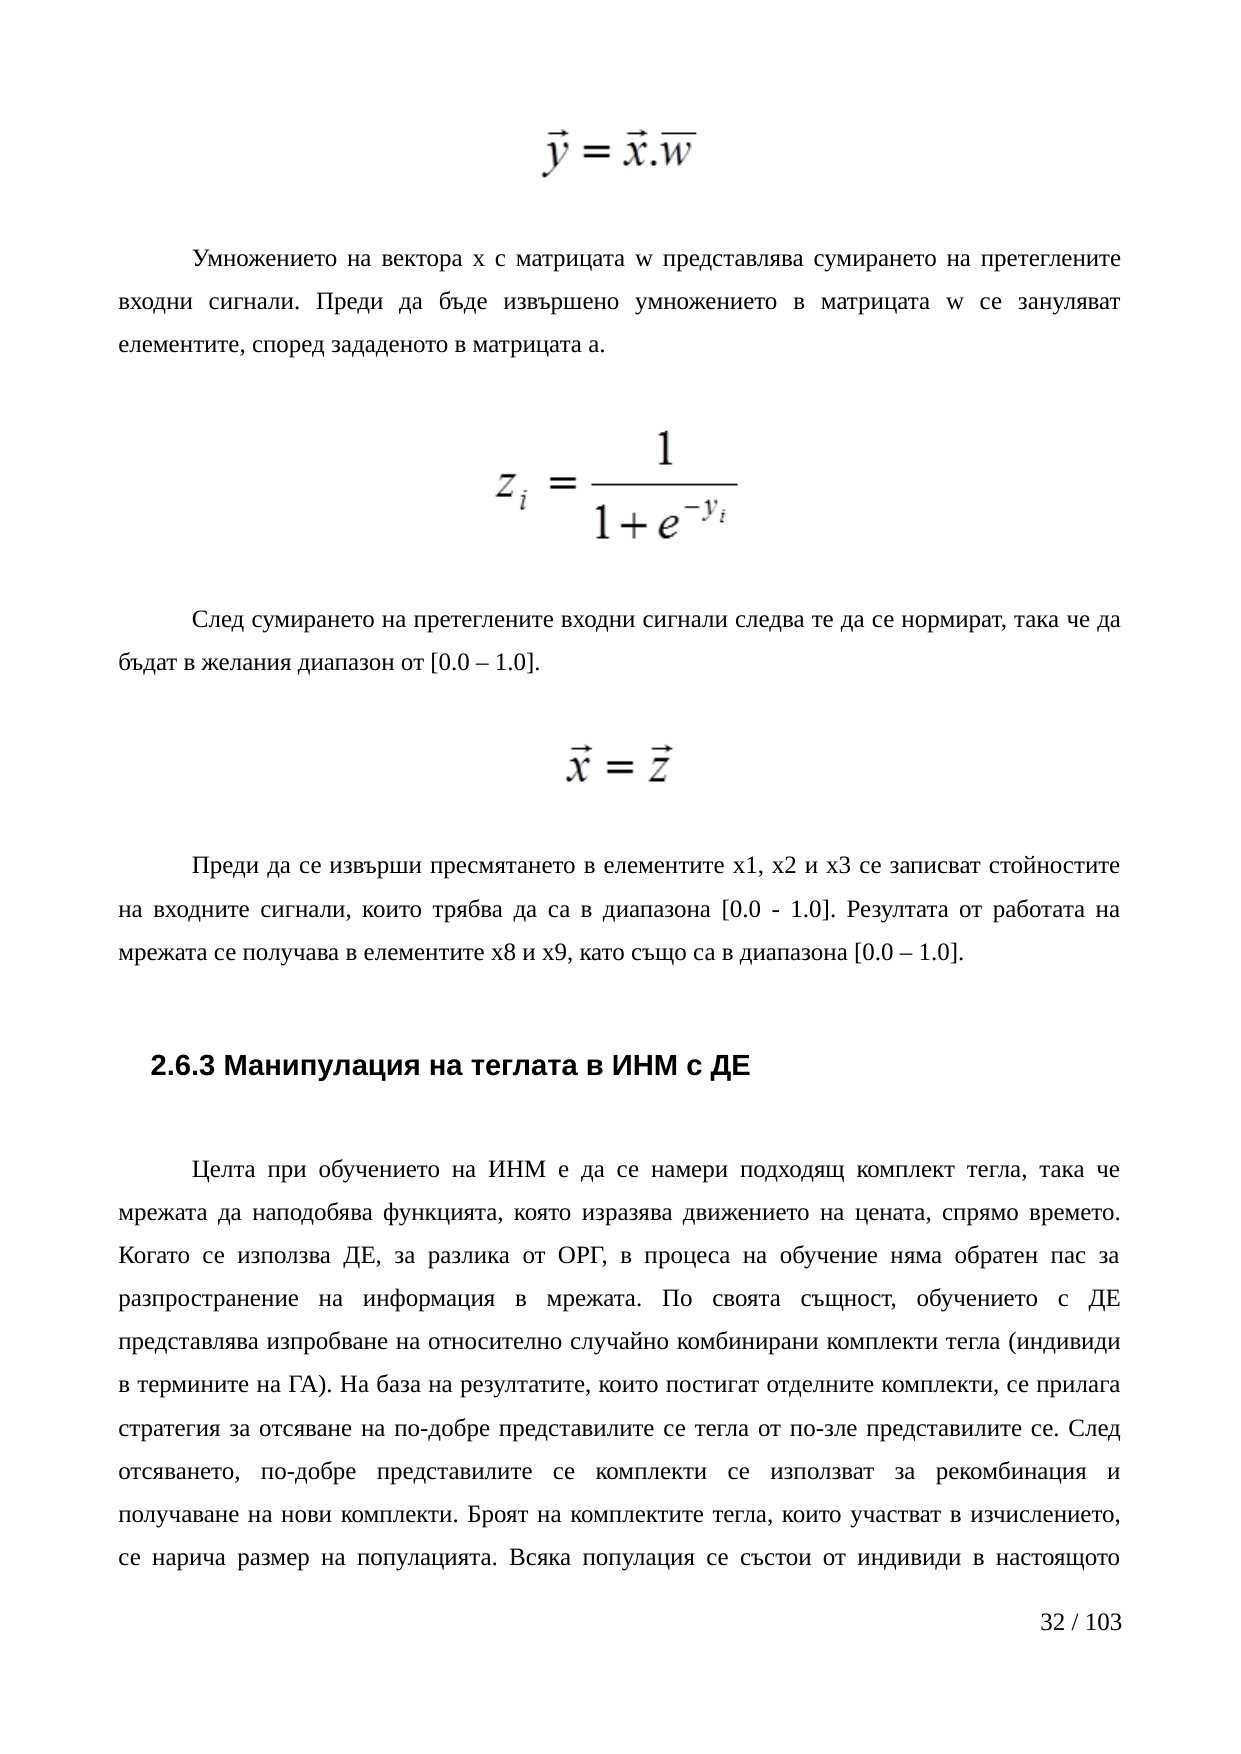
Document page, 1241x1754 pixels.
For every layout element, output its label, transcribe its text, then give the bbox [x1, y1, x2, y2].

text Целта при обучението на ИНМ е да се намери подходящ комплект тегла, така че мрежата да наподобява функцията, която изразява движението на цената, спрямо времето. Когато се използва ДЕ, за разлика от ОРГ, в процеса на обучение няма обратен пас за разпространение на информация в мрежата. По своята същност, обучението с ДЕ представлява изпробване на относително случайно комбинирани комплекти тегла (индивиди в термините на ГА). На база на резултатите, които постигат отделните комплекти, се прилага стратегия за отсяване на по-добре представилите се тегла от по-зле представилите се. След отсяването, по-добре представилите се комплекти се използват за рекомбинация и получаване на нови комплекти. Броят на комплектите тегла, които участват в изчислението, се нарича размер на популацията. Всяка популация се състои от индивиди в настоящото [118, 1154, 1122, 1571]
text След сумирането на претеглените входни сигнали следва те да се нормират, така че да бъдат в желания диапазон от [0.0 – 1.0]. [118, 604, 1122, 676]
text Умножението на вектора x с матрицата w представлява сумирането на претеглените входни сигнали. Преди да бъде извършено умножението в матрицата w се зануляват елементите, според зададеното в матрицата a. [118, 243, 1122, 358]
subtitle 2.6.3 Манипулация на теглата в ИНМ с ДЕ [118, 1048, 1122, 1082]
text Преди да се извърши пресмятането в елементите x1, x2 и x3 се записват стойностите на входните сигнали, които трябва да са в диапазона [0.0 - 1.0]. Резултата от работата на мрежата се получава в елементите x8 и x9, като също са в диапазона [0.0 – 1.0]. [118, 851, 1122, 966]
